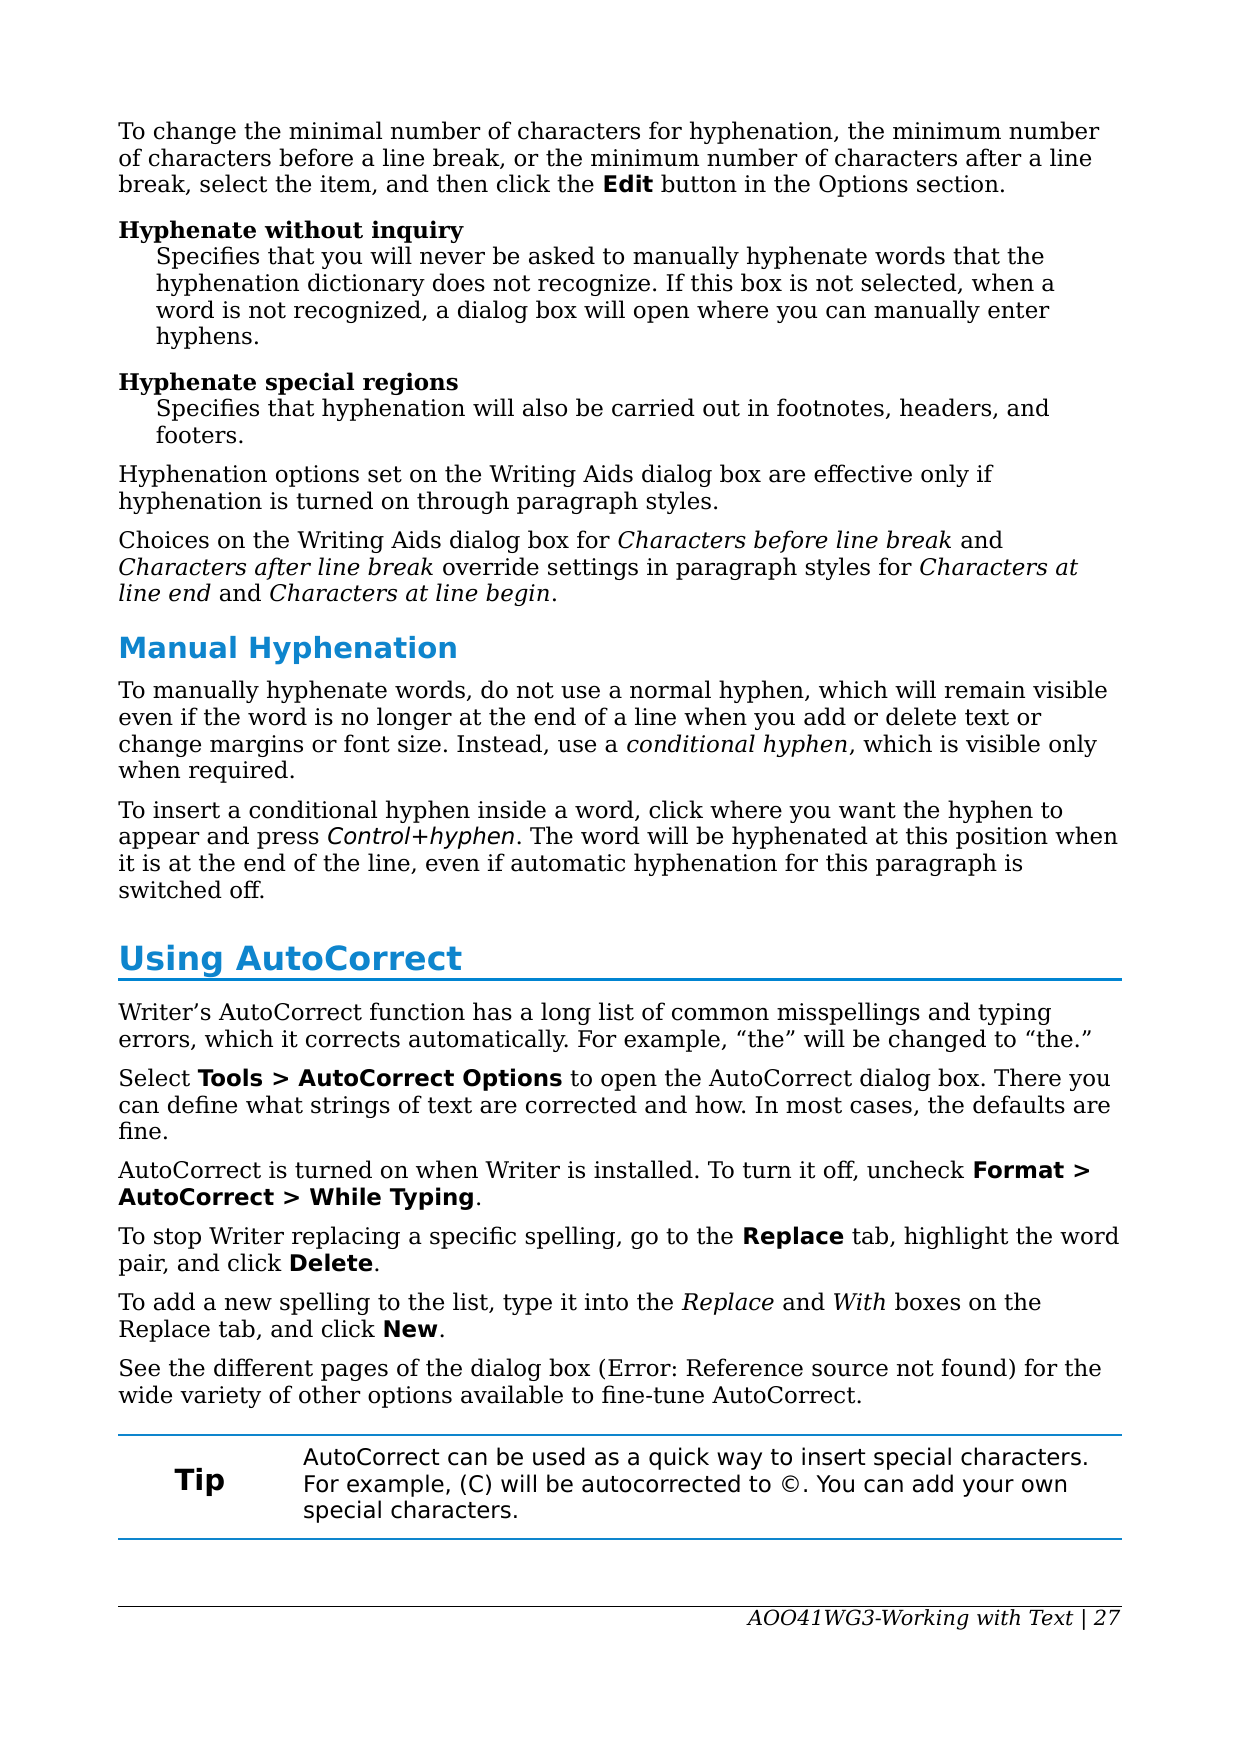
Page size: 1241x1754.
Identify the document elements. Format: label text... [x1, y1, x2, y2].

text Hyphenate without inquiry [118, 217, 1122, 243]
text Choices on the Writing Aids dialog box for Characters before line break and Characters after line break override settings in paragraph styles for Characters at line end and Characters at line begin. [118, 527, 1122, 607]
subtitle Using AutoCorrect [118, 939, 1122, 978]
text To stop Writer replacing a specific spelling, go to the Replace tab, highlight the word pair, and click Delete. [118, 1223, 1122, 1277]
text See the different pages of the dialog box (Figure 80) for the wide variety of other options available to fine-tune AutoCorrect. [118, 1355, 1122, 1408]
text AutoCorrect is turned on when Writer is installed. To turn it off, uncheck Format > AutoCorrect > While Typing. [118, 1158, 1122, 1211]
text Specifies that hyphenation will also be carried out in footnotes, headers, and footers. [156, 395, 1122, 449]
text To change the minimal number of characters for hyphenation, the minimum number of characters before a line break, or the minimum number of characters after a line break, select the item, and then click the Edit button in the Options section. [118, 118, 1122, 198]
text Writer’s AutoCorrect function has a long list of common misspellings and typing errors, which it corrects automatically. For example, “the” will be changed to “the.” [118, 999, 1122, 1053]
text Specifies that you will never be asked to manually hyphenate words that the hyphenation dictionary does not recognize. If this box is not selected, when a word is not recognized, a dialog box will open where you can manually enter hyphens. [156, 243, 1122, 350]
text To insert a conditional hyphen inside a word, click where you want the hyphen to appear and press Control+hyphen. The word will be hyphenated at this position when it is at the end of the line, even if automatic hyphenation for this paragraph is switched off. [118, 797, 1122, 903]
text To manually hyphenate words, do not use a normal hyphen, which will remain visible even if the word is no longer at the end of a line when you add or delete text or change margins or font size. Instead, use a conditional hyphen, which is visible only when required. [118, 678, 1122, 784]
text Hyphenation options set on the Writing Aids dialog box are effective only if hyphenation is turned on through paragraph styles. [118, 461, 1122, 514]
text Hyphenate special regions [118, 368, 1122, 395]
table_header Tip [118, 1436, 281, 1537]
table_header AutoCorrect can be used as a quick way to insert special characters. For example, (C) will be autocorrected to ©. You can add your own special characters. [281, 1436, 1122, 1537]
text Select Tools > AutoCorrect Options to open the AutoCorrect dialog box. There you can define what strings of text are corrected and how. In most cases, the defaults are fine. [118, 1065, 1122, 1145]
subtitle Manual Hyphenation [118, 631, 1122, 665]
text To add a new spelling to the list, type it into the Replace and With boxes on the Replace tab, and click New. [118, 1289, 1122, 1343]
